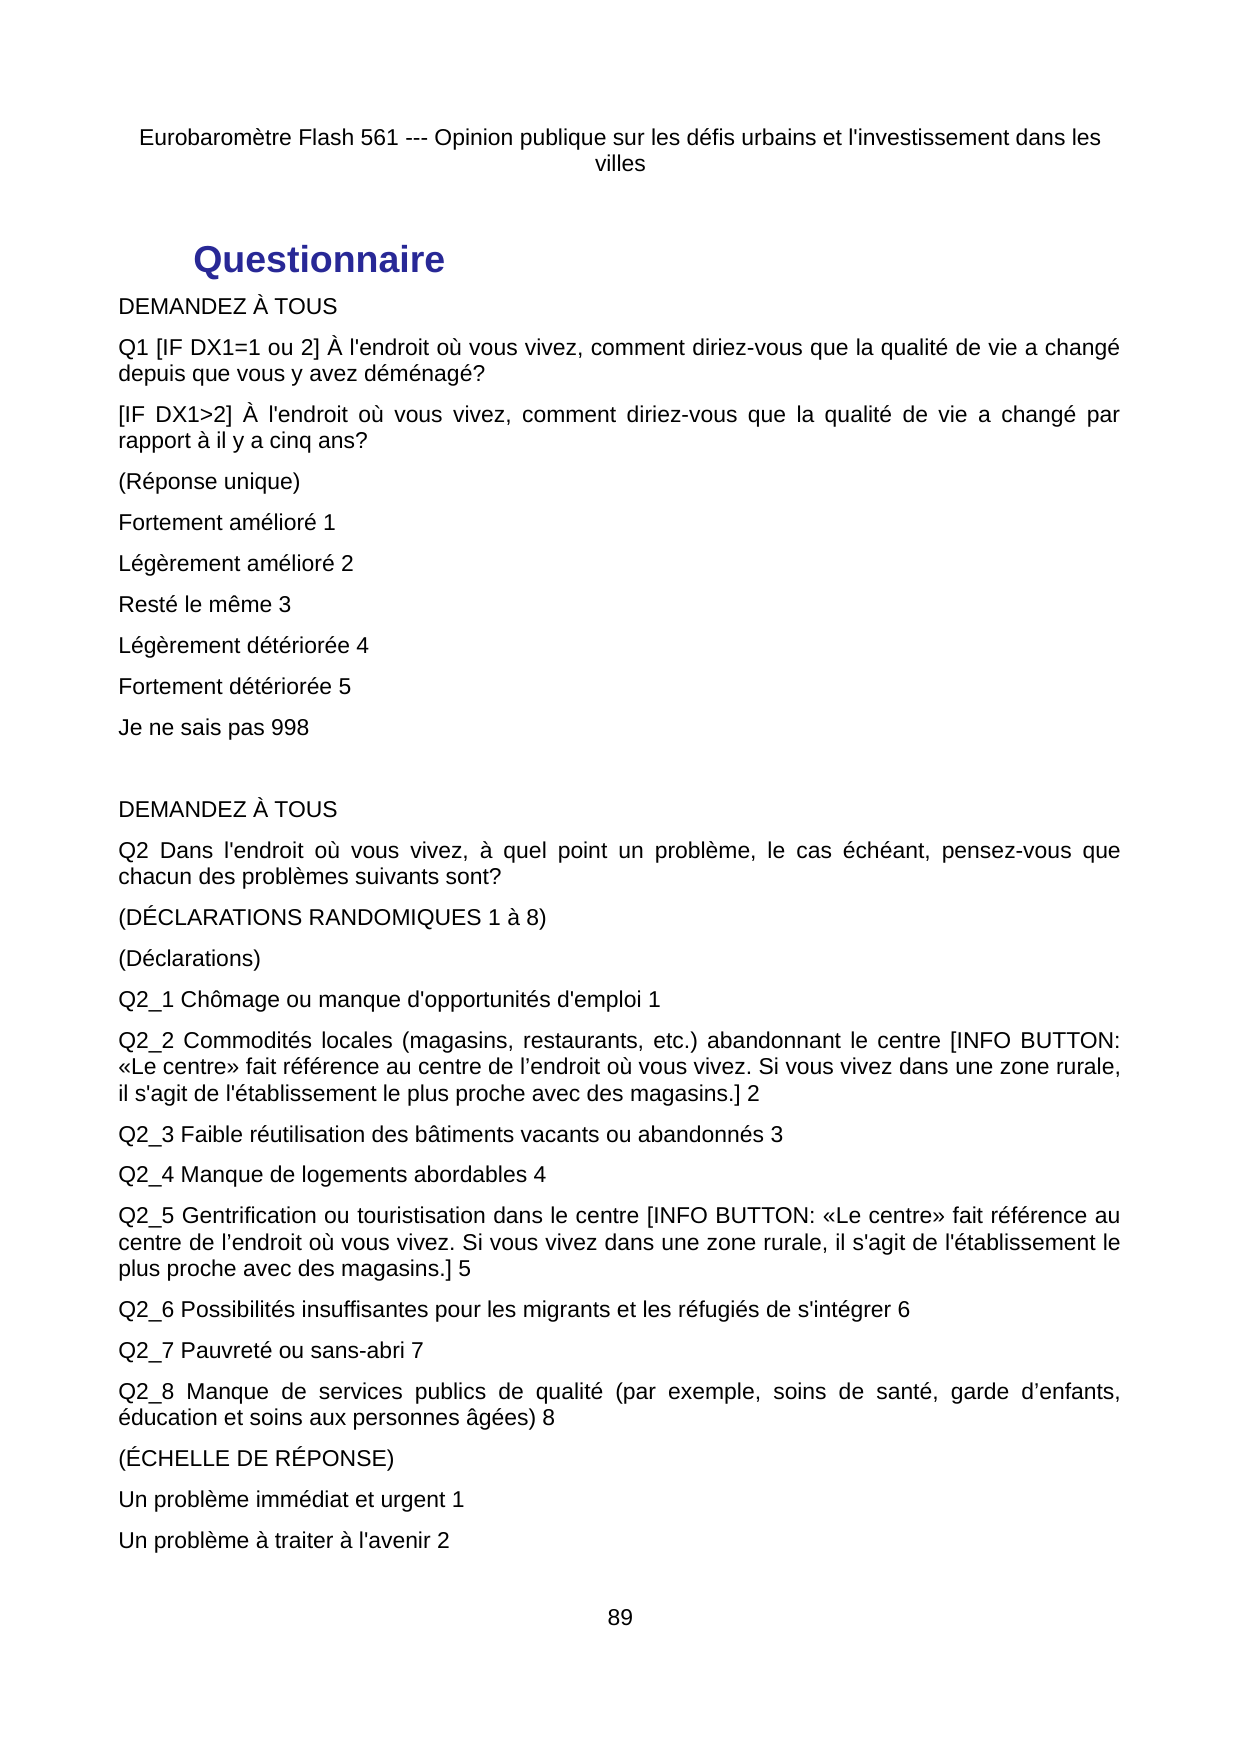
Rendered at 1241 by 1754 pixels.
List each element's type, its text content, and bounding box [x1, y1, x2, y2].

text Resté le même 3 [118, 591, 1122, 617]
text DEMANDEZ À TOUS [118, 796, 1122, 822]
text Q2_5 Gentrification ou touristisation dans le centre [INFO BUTTON: «Le centre» fait référence au centre de l’endroit où vous vivez. Si vous vivez dans une zone rurale, il s'agit de l'établissement le plus proche avec des magasins.] 5 [118, 1202, 1122, 1281]
text Q2_8 Manque de services publics de qualité (par exemple, soins de santé, garde d’enfants, éducation et soins aux personnes âgées) 8 [118, 1378, 1122, 1431]
text Je ne sais pas 998 [118, 714, 1122, 740]
text [IF DX1>2] À l'endroit où vous vivez, comment diriez-vous que la qualité de vie a changé par rapport à il y a cinq ans? [118, 401, 1122, 454]
text (DÉCLARATIONS RANDOMIQUES 1 à 8) [118, 904, 1122, 930]
text Légèrement amélioré 2 [118, 550, 1122, 577]
text Fortement détériorée 5 [118, 673, 1122, 699]
text Q2_4 Manque de logements abordables 4 [118, 1161, 1122, 1188]
text Q2_7 Pauvreté ou sans-abri 7 [118, 1337, 1122, 1363]
text Q1 [IF DX1=1 ou 2] À l'endroit où vous vivez, comment diriez-vous que la qualité de vie a changé depuis que vous y avez déménagé? [118, 334, 1122, 386]
text Q2_3 Faible réutilisation des bâtiments vacants ou abandonnés 3 [118, 1121, 1122, 1147]
text Q2 Dans l'endroit où vous vivez, à quel point un problème, le cas échéant, pensez-vous que chacun des problèmes suivants sont? [118, 837, 1122, 889]
text DEMANDEZ À TOUS [118, 293, 1122, 319]
text (ÉCHELLE DE RÉPONSE) [118, 1445, 1122, 1472]
text Q2_2 Commodités locales (magasins, restaurants, etc.) abandonnant le centre [INFO BUTTON: «Le centre» fait référence au centre de l’endroit où vous vivez. Si vous vivez dans une zone rurale, il s'agit de l'établissement le plus proche avec des magasins.] 2 [118, 1027, 1122, 1106]
subtitle Questionnaire [118, 237, 1122, 280]
text Un problème immédiat et urgent 1 [118, 1486, 1122, 1512]
text Légèrement détériorée 4 [118, 632, 1122, 658]
text (Réponse unique) [118, 468, 1122, 495]
text Q2_1 Chômage ou manque d'opportunités d'emploi 1 [118, 986, 1122, 1012]
text (Déclarations) [118, 945, 1122, 971]
text Un problème à traiter à l'avenir 2 [118, 1527, 1122, 1553]
text Fortement amélioré 1 [118, 509, 1122, 536]
text Q2_6 Possibilités insuffisantes pour les migrants et les réfugiés de s'intégrer 6 [118, 1296, 1122, 1322]
